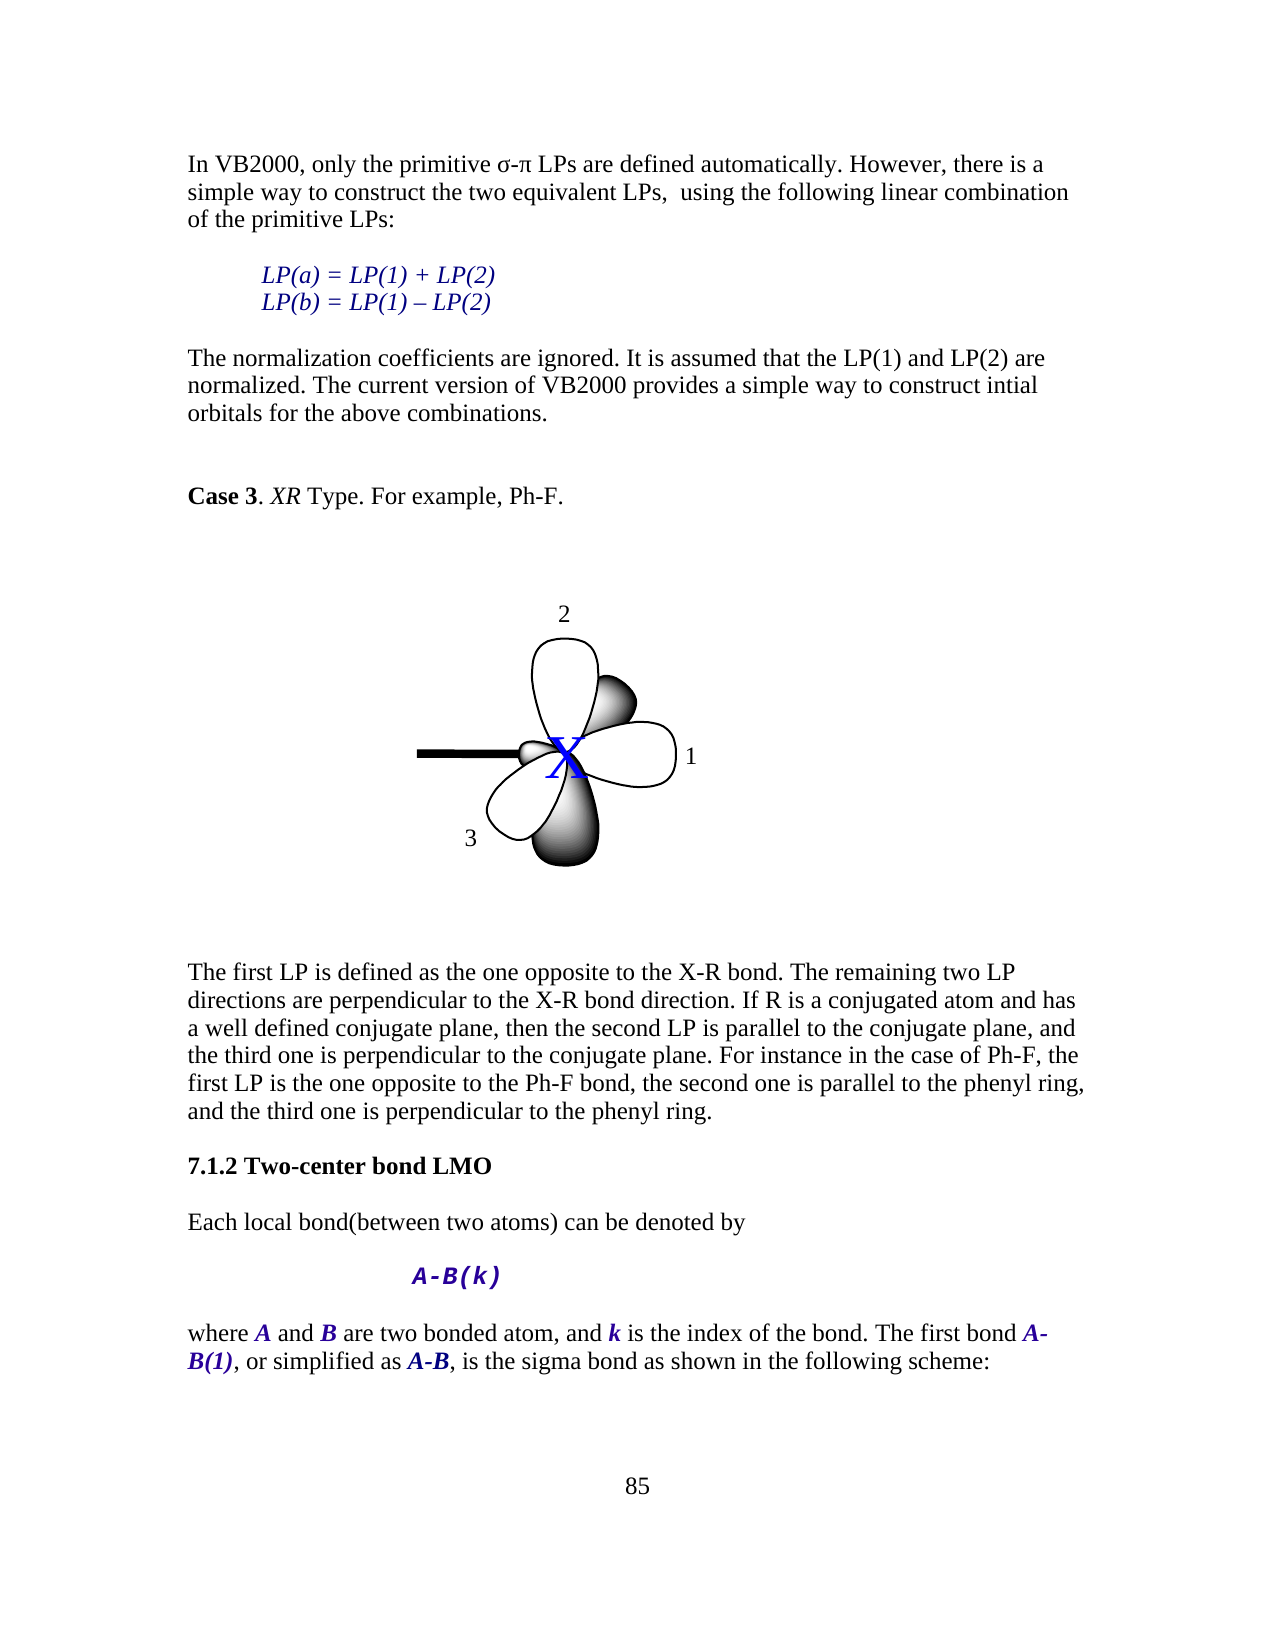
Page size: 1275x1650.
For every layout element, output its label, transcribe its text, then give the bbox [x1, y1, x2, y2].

text In VB2000, only the primitive σ-π LPs are defined automatically. However, there is a simple way to construct the two equivalent LPs, using the following linear combination of the primitive LPs: [187, 150, 1087, 233]
text where A and B are two bonded atom, and k is the index of the bond. The first bond A-B(1), or simplified as A-B, is the sigma bond as shown in the following scheme: [187, 1319, 1087, 1375]
text The normalization coefficients are ignored. It is assumed that the LP(1) and LP(2) are normalized. The current version of VB2000 provides a simple way to construct intial orbitals for the above combinations. [187, 344, 1087, 427]
text LP(a) = LP(1) + LP(2) [261, 261, 1087, 288]
text The first LP is defined as the one opposite to the X-R bond. The remaining two LP directions are perpendicular to the X-R bond direction. If R is a conjugated atom and has a well defined conjugate plane, then the second LP is parallel to the conjugate plane, and the third one is perpendicular to the conjugate plane. For instance in the case of Ph-F, the first LP is the one opposite to the Ph-F bond, the second one is parallel to the phenyl ring, and the third one is perpendicular to the phenyl ring. [187, 958, 1087, 1125]
text 7.1.2 Two-center bond LMO [187, 1152, 1087, 1180]
text Case 3. XR Type. For example, Ph-F. [187, 482, 1087, 510]
text LP(b) = LP(1) – LP(2) [261, 288, 1087, 316]
text A-B(k) [337, 1263, 1087, 1292]
text Each local bond(between two atoms) can be denoted by [187, 1208, 1087, 1236]
